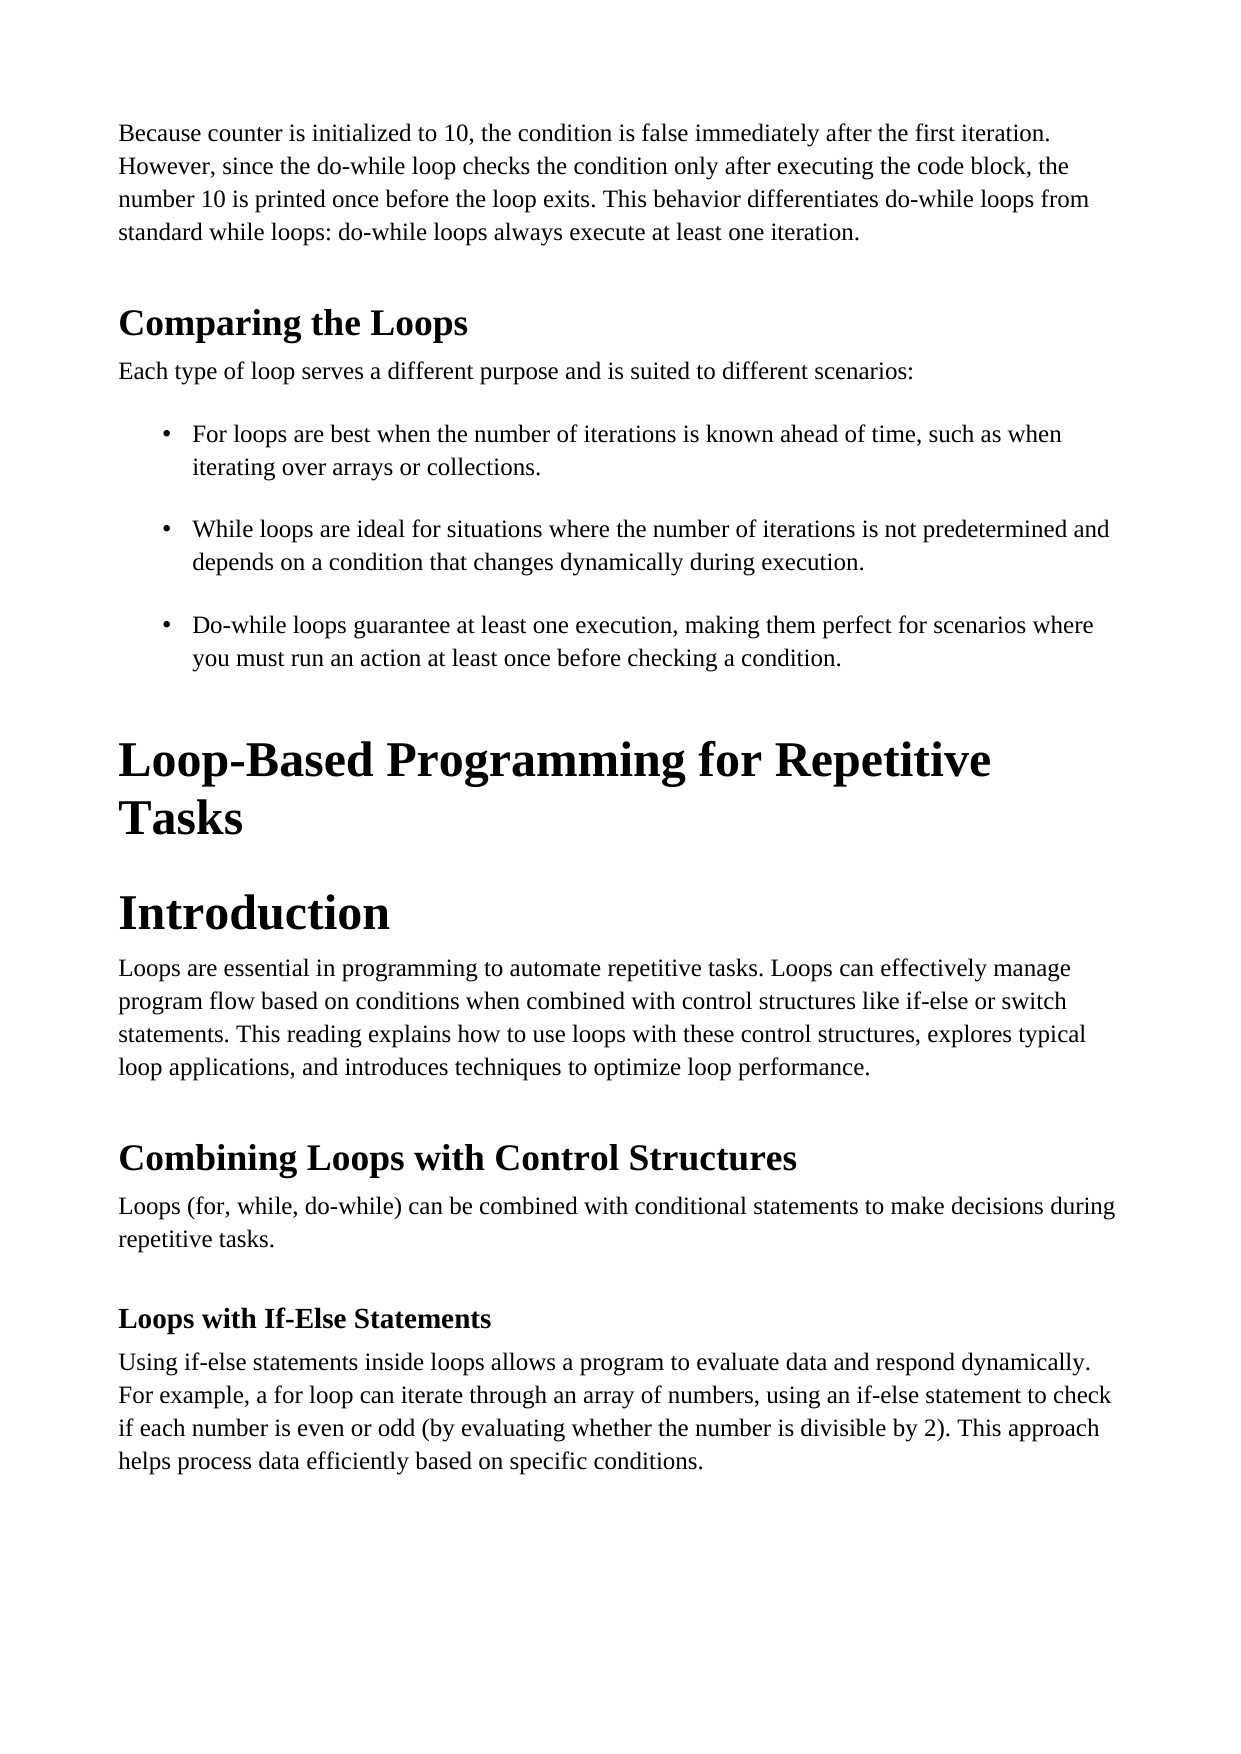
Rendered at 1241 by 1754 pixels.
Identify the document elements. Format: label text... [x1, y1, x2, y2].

subtitle Introduction [118, 883, 1122, 940]
list While loops are ideal for situations where the number of iterations is not predetermined and depends on a condition that changes dynamically during execution. [162, 514, 1122, 576]
text Loops are essential in programming to automate repetitive tasks. Loops can effectively manage program flow based on conditions when combined with control structures like if-else or switch statements. This reading explains how to use loops with these control structures, explores typical loop applications, and introduces techniques to optimize loop performance. [118, 953, 1122, 1081]
text Using if-else statements inside loops allows a program to evaluate data and respond dynamically. For example, a for loop can iterate through an array of numbers, using an if-else statement to check if each number is even or odd (by evaluating whether the number is divisible by 2). This approach helps process data efficiently based on specific conditions. [118, 1347, 1122, 1475]
subtitle Combining Loops with Control Structures [118, 1135, 1122, 1178]
list For loops are best when the number of iterations is known ahead of time, such as when iterating over arrays or collections. [162, 419, 1122, 480]
subtitle Comparing the Loops [118, 301, 1122, 344]
subtitle Loops with If-Else Statements [118, 1301, 1122, 1334]
text Each type of loop serves a different purpose and is suited to different scenarios: [118, 356, 1122, 385]
text Loops (for, while, do-while) can be combined with conditional statements to make decisions during repetitive tasks. [118, 1191, 1122, 1252]
text Because counter is initialized to 10, the condition is false immediately after the first iteration. However, since the do-while loop checks the condition only after executing the code block, the number 10 is printed once before the loop exits. This behavior differentiates do-while loops from standard while loops: do-while loops always execute at least one iteration. [118, 118, 1122, 246]
subtitle Loop-Based Programming for Repetitive Tasks [118, 730, 1122, 845]
list Do-while loops guarantee at least one execution, making them perfect for scenarios where you must run an action at least once before checking a condition. [162, 610, 1122, 671]
